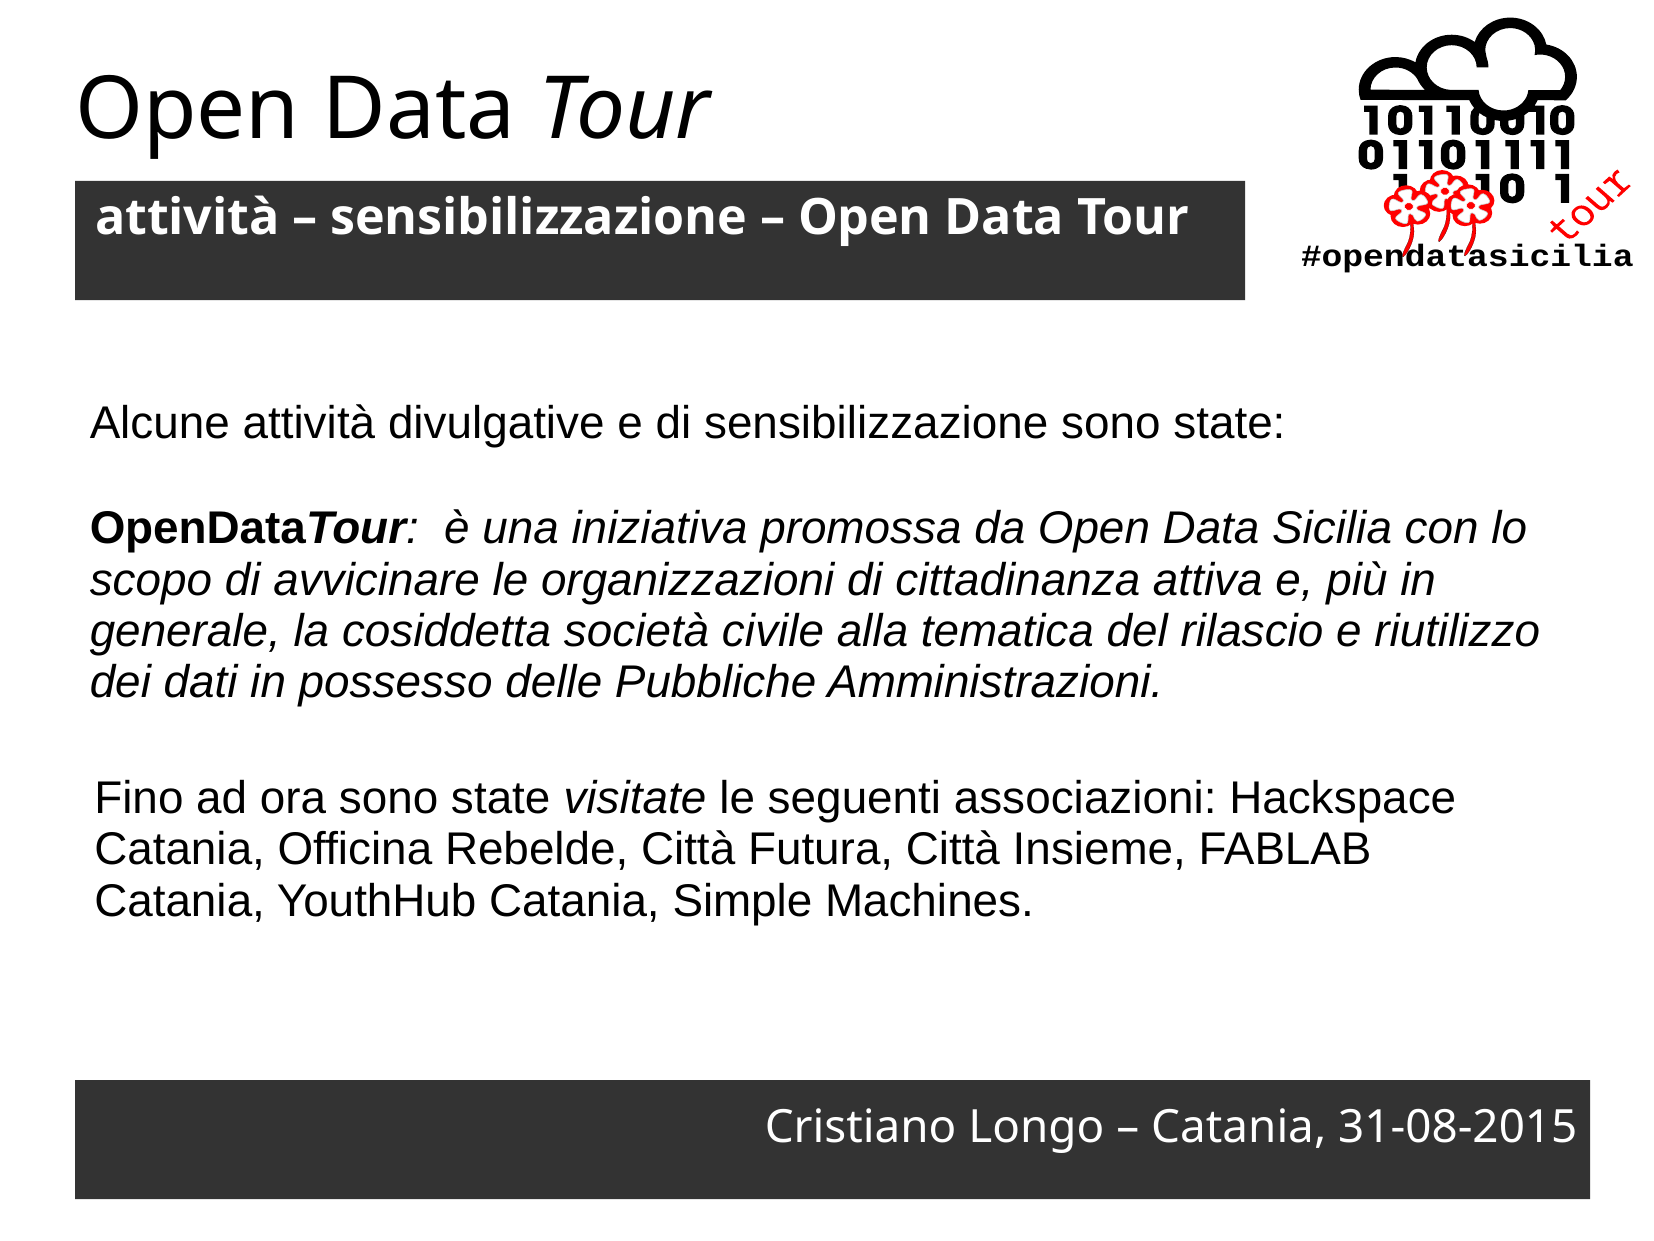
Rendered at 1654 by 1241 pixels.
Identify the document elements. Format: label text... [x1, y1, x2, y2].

list Cristiano Longo – Catania, 31-08-2015 [75, 1080, 1591, 1200]
picture [1302, 17, 1633, 273]
text_box Fino ad ora sono state visitate le seguenti associazioni: Hackspace Catania, Officina Rebelde, Città Futura, Città Insieme, FABLAB Catania, YouthHub Catania, Simple Machines. [79, 764, 1550, 945]
list Open Data Tour [75, 45, 1246, 165]
text_box Alcune attività divulgative e di sensibilizzazione sono state: [75, 390, 1591, 508]
text_box OpenDataTour: è una iniziativa promossa da Open Data Sicilia con lo scopo di avvicinare le organizzazioni di cittadinanza attiva e, più in generale, la cosiddetta società civile alla tematica del rilascio e riutilizzo dei dati in possesso delle Pubbliche Amministrazioni. [75, 495, 1576, 757]
list attività – sensibilizzazione – Open Data Tour [75, 180, 1246, 301]
